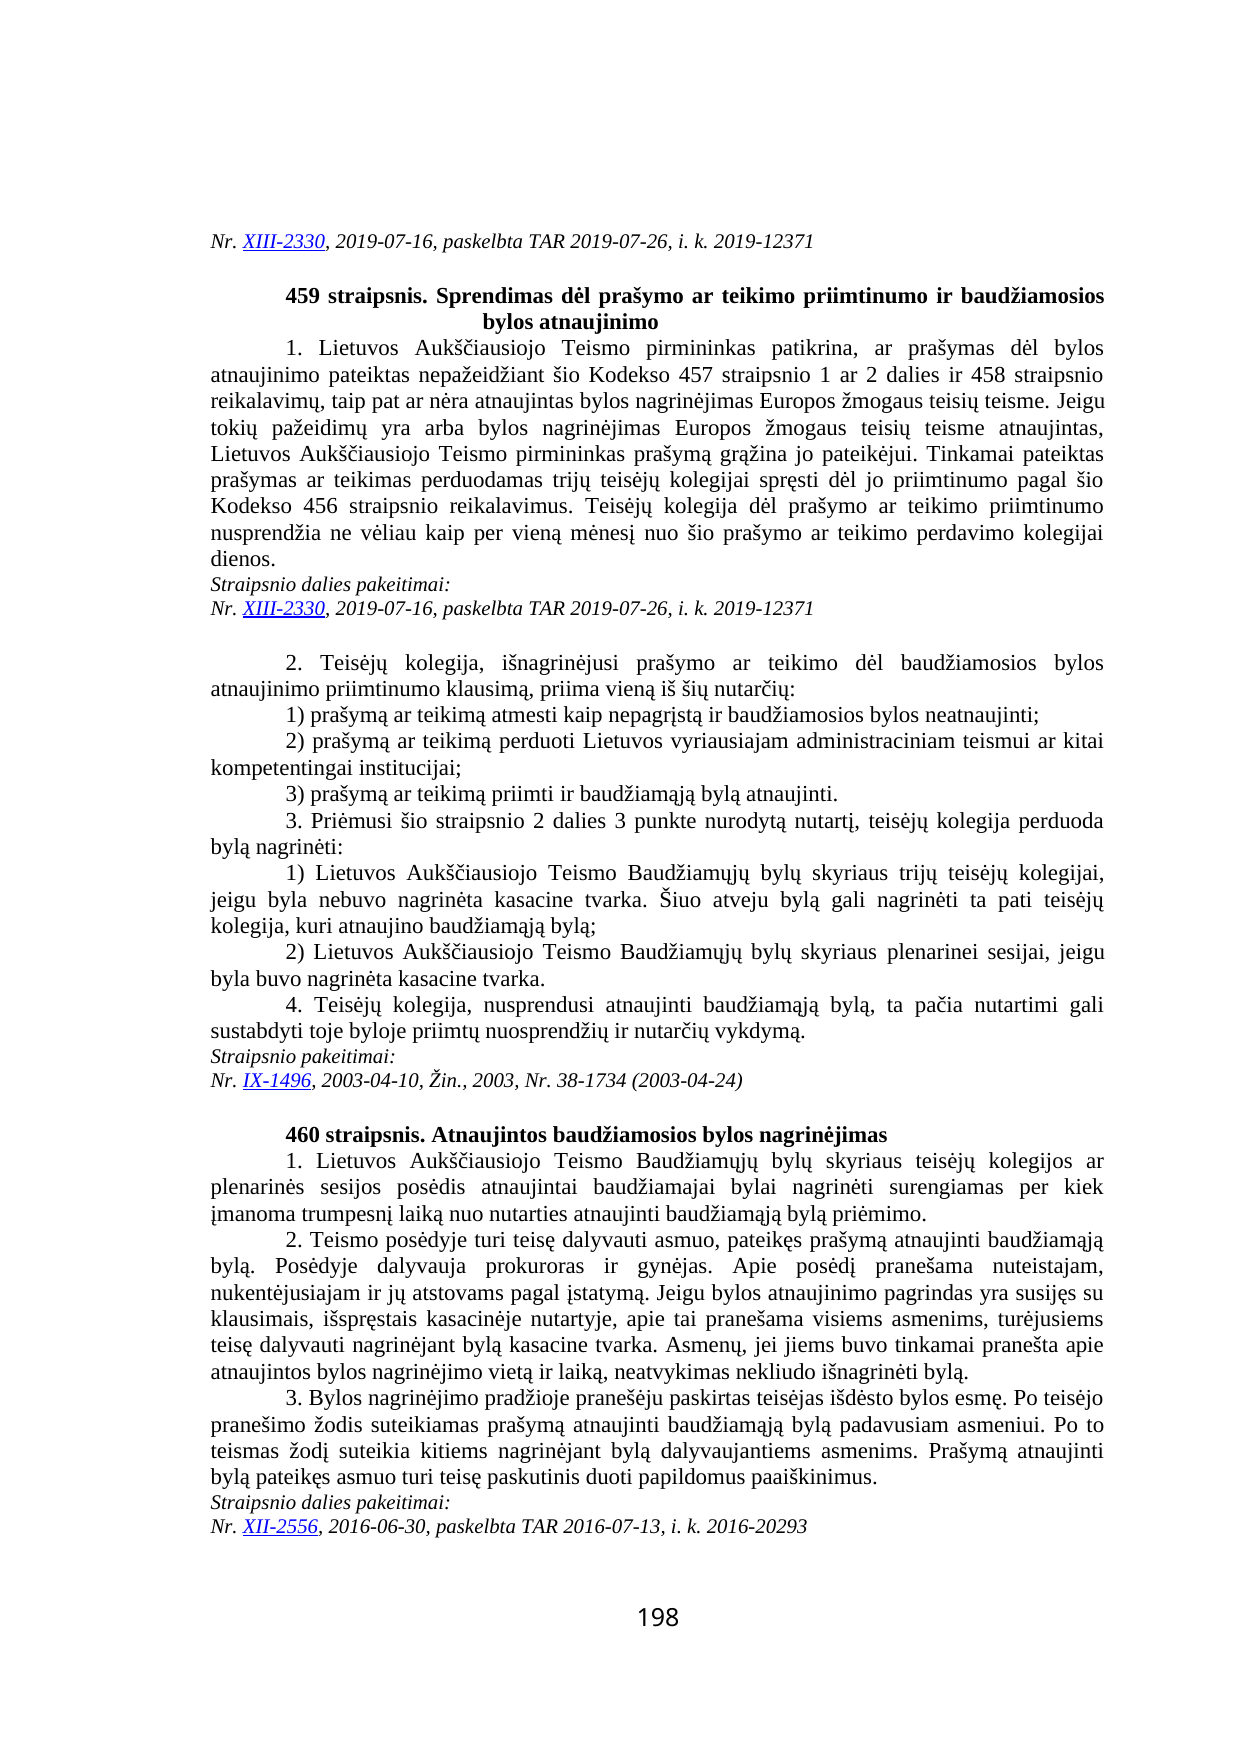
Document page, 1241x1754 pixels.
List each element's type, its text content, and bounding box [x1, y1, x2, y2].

text 4. Teisėjų kolegija, nusprendusi atnaujinti baudžiamąją bylą, ta pačia nutartimi gali sustabdyti toje byloje priimtų nuosprendžių ir nutarčių vykdymą. [210, 991, 1105, 1044]
text Nr. IX-1496, 2003-04-10, Žin., 2003, Nr. 38-1734 (2003-04-24) [210, 1068, 1105, 1092]
text 1) Lietuvos Aukščiausiojo Teismo Baudžiamųjų bylų skyriaus trijų teisėjų kolegijai, jeigu byla nebuvo nagrinėta kasacine tvarka. Šiuo atveju bylą gali nagrinėti ta pati teisėjų kolegija, kuri atnaujino baudžiamąją bylą; [210, 859, 1105, 938]
text 3. Priėmusi šio straipsnio 2 dalies 3 punkte nurodytą nutartį, teisėjų kolegija perduoda bylą nagrinėti: [210, 807, 1105, 859]
text Straipsnio dalies pakeitimai: [210, 572, 1105, 596]
text 1. Lietuvos Aukščiausiojo Teismo pirmininkas patikrina, ar prašymas dėl bylos atnaujinimo pateiktas nepažeidžiant šio Kodekso 457 straipsnio 1 ar 2 dalies ir 458 straipsnio reikalavimų, taip pat ar nėra atnaujintas bylos nagrinėjimas Europos žmogaus teisių teisme. Jeigu tokių pažeidimų yra arba bylos nagrinėjimas Europos žmogaus teisių teisme atnaujintas, Lietuvos Aukščiausiojo Teismo pirmininkas prašymą grąžina jo pateikėjui. Tinkamai pateiktas prašymas ar teikimas perduodamas trijų teisėjų kolegijai spręsti dėl jo priimtinumo pagal šio Kodekso 456 straipsnio reikalavimus. Teisėjų kolegija dėl prašymo ar teikimo priimtinumo nusprendžia ne vėliau kaip per vieną mėnesį nuo šio prašymo ar teikimo perdavimo kolegijai dienos. [210, 334, 1105, 572]
text 460 straipsnis. Atnaujintos baudžiamosios bylos nagrinėjimas [210, 1121, 1105, 1147]
text Nr. XIII-2330, 2019-07-16, paskelbta TAR 2019-07-26, i. k. 2019-12371 [210, 229, 1105, 253]
text Nr. XIII-2330, 2019-07-16, paskelbta TAR 2019-07-26, i. k. 2019-12371 [210, 596, 1105, 620]
text 3) prašymą ar teikimą priimti ir baudžiamąją bylą atnaujinti. [210, 780, 1105, 807]
text 2. Teisėjų kolegija, išnagrinėjusi prašymo ar teikimo dėl baudžiamosios bylos atnaujinimo priimtinumo klausimą, priima vieną iš šių nutarčių: [210, 648, 1105, 701]
text Straipsnio dalies pakeitimai: [210, 1490, 1105, 1514]
text 2) Lietuvos Aukščiausiojo Teismo Baudžiamųjų bylų skyriaus plenarinei sesijai, jeigu byla buvo nagrinėta kasacine tvarka. [210, 938, 1105, 991]
text 1. Lietuvos Aukščiausiojo Teismo Baudžiamųjų bylų skyriaus teisėjų kolegijos ar plenarinės sesijos posėdis atnaujintai baudžiamajai bylai nagrinėti surengiamas per kiek įmanoma trumpesnį laiką nuo nutarties atnaujinti baudžiamąją bylą priėmimo. [210, 1147, 1105, 1226]
text Straipsnio pakeitimai: [210, 1044, 1105, 1068]
text 459 straipsnis. Sprendimas dėl prašymo ar teikimo priimtinumo ir baudžiamosios bylos atnaujinimo [285, 282, 1105, 334]
text Nr. XII-2556, 2016-06-30, paskelbta TAR 2016-07-13, i. k. 2016-20293 [210, 1514, 1105, 1538]
text 3. Bylos nagrinėjimo pradžioje pranešėju paskirtas teisėjas išdėsto bylos esmę. Po teisėjo pranešimo žodis suteikiamas prašymą atnaujinti baudžiamąją bylą padavusiam asmeniui. Po to teismas žodį suteikia kitiems nagrinėjant bylą dalyvaujantiems asmenims. Prašymą atnaujinti bylą pateikęs asmuo turi teisę paskutinis duoti papildomus paaiškinimus. [210, 1384, 1105, 1490]
text 2) prašymą ar teikimą perduoti Lietuvos vyriausiajam administraciniam teismui ar kitai kompetentingai institucijai; [210, 728, 1105, 780]
text 1) prašymą ar teikimą atmesti kaip nepagrįstą ir baudžiamosios bylos neatnaujinti; [210, 701, 1105, 728]
text 2. Teismo posėdyje turi teisę dalyvauti asmuo, pateikęs prašymą atnaujinti baudžiamąją bylą. Posėdyje dalyvauja prokuroras ir gynėjas. Apie posėdį pranešama nuteistajam, nukentėjusiajam ir jų atstovams pagal įstatymą. Jeigu bylos atnaujinimo pagrindas yra susijęs su klausimais, išspręstais kasacinėje nutartyje, apie tai pranešama visiems asmenims, turėjusiems teisę dalyvauti nagrinėjant bylą kasacine tvarka. Asmenų, jei jiems buvo tinkamai pranešta apie atnaujintos bylos nagrinėjimo vietą ir laiką, neatvykimas nekliudo išnagrinėti bylą. [210, 1226, 1105, 1384]
